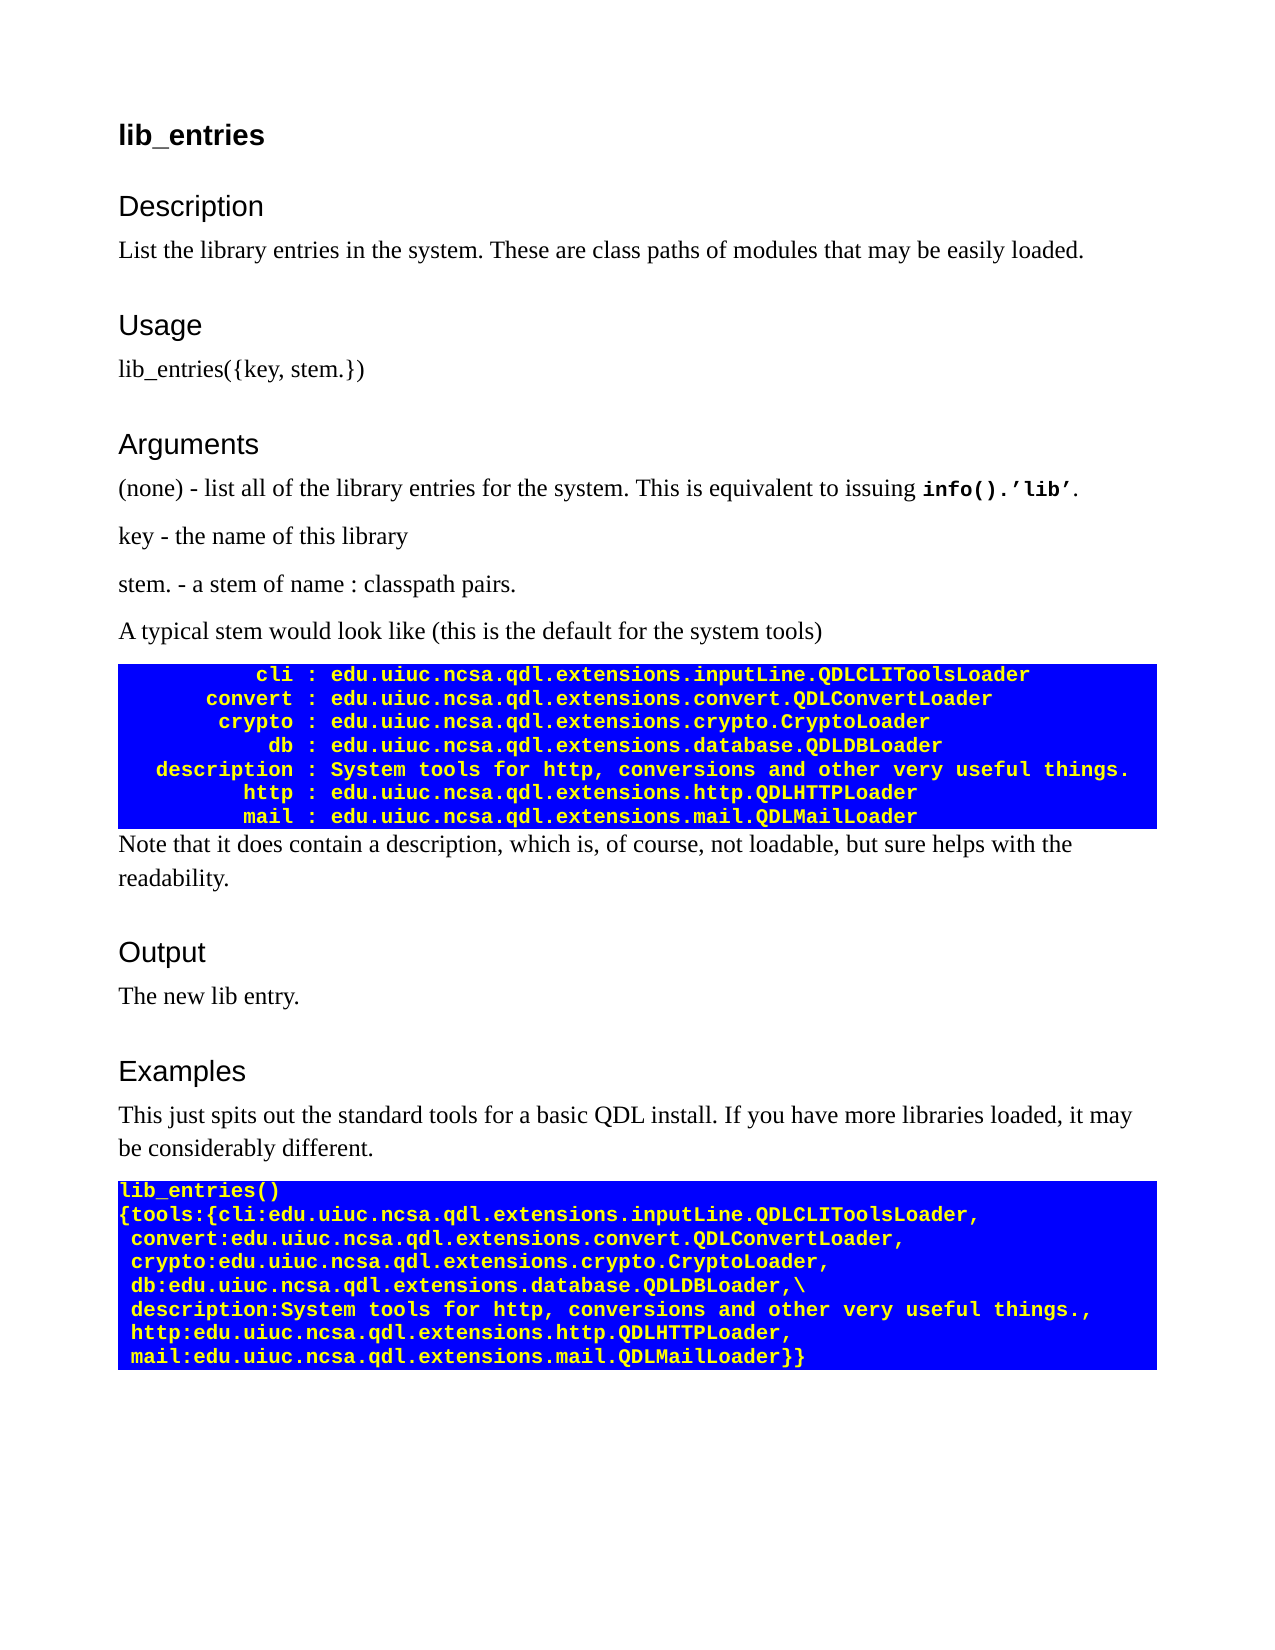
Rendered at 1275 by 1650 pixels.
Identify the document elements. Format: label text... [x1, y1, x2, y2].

text db : edu.uiuc.ncsa.qdl.extensions.database.QDLDBLoader [118, 735, 1157, 759]
subtitle lib_entries [118, 118, 1157, 152]
subtitle Description [118, 189, 1157, 223]
text crypto:edu.uiuc.ncsa.qdl.extensions.crypto.CryptoLoader, [118, 1251, 1157, 1275]
text This just spits out the standard tools for a basic QDL install. If you have more libraries loaded, it may be considerably different. [118, 1100, 1157, 1162]
text Note that it does contain a description, which is, of course, not loadable, but sure helps with the readability. [118, 829, 1157, 891]
text key - the name of this library [118, 521, 1157, 550]
text http:edu.uiuc.ncsa.qdl.extensions.http.QDLHTTPLoader, [118, 1322, 1157, 1346]
text {tools:{cli:edu.uiuc.ncsa.qdl.extensions.inputLine.QDLCLIToolsLoader, [118, 1204, 1157, 1228]
text description : System tools for http, conversions and other very useful things. [118, 759, 1157, 782]
subtitle Output [118, 935, 1157, 969]
text db:edu.uiuc.ncsa.qdl.extensions.database.QDLDBLoader,\ [118, 1275, 1157, 1299]
text description:System tools for http, conversions and other very useful things., [118, 1299, 1157, 1322]
text A typical stem would look like (this is the default for the system tools) [118, 616, 1157, 645]
text lib_entries() [118, 1181, 1157, 1204]
text crypto : edu.uiuc.ncsa.qdl.extensions.crypto.CryptoLoader [118, 711, 1157, 735]
text http : edu.uiuc.ncsa.qdl.extensions.http.QDLHTTPLoader [118, 782, 1157, 806]
text mail:edu.uiuc.ncsa.qdl.extensions.mail.QDLMailLoader}} [118, 1346, 1157, 1370]
text convert : edu.uiuc.ncsa.qdl.extensions.convert.QDLConvertLoader [118, 688, 1157, 711]
text (none) - list all of the library entries for the system. This is equivalent to issuing info().’lib’. [118, 473, 1157, 502]
subtitle Usage [118, 308, 1157, 342]
text mail : edu.uiuc.ncsa.qdl.extensions.mail.QDLMailLoader [118, 806, 1157, 829]
text stem. - a stem of name : classpath pairs. [118, 569, 1157, 598]
text lib_entries({key, stem.}) [118, 354, 1157, 383]
text List the library entries in the system. These are class paths of modules that may be easily loaded. [118, 235, 1157, 264]
text convert:edu.uiuc.ncsa.qdl.extensions.convert.QDLConvertLoader, [118, 1228, 1157, 1251]
text The new lib entry. [118, 981, 1157, 1010]
text cli : edu.uiuc.ncsa.qdl.extensions.inputLine.QDLCLIToolsLoader [118, 664, 1157, 688]
subtitle Arguments [118, 427, 1157, 460]
subtitle Examples [118, 1054, 1157, 1087]
